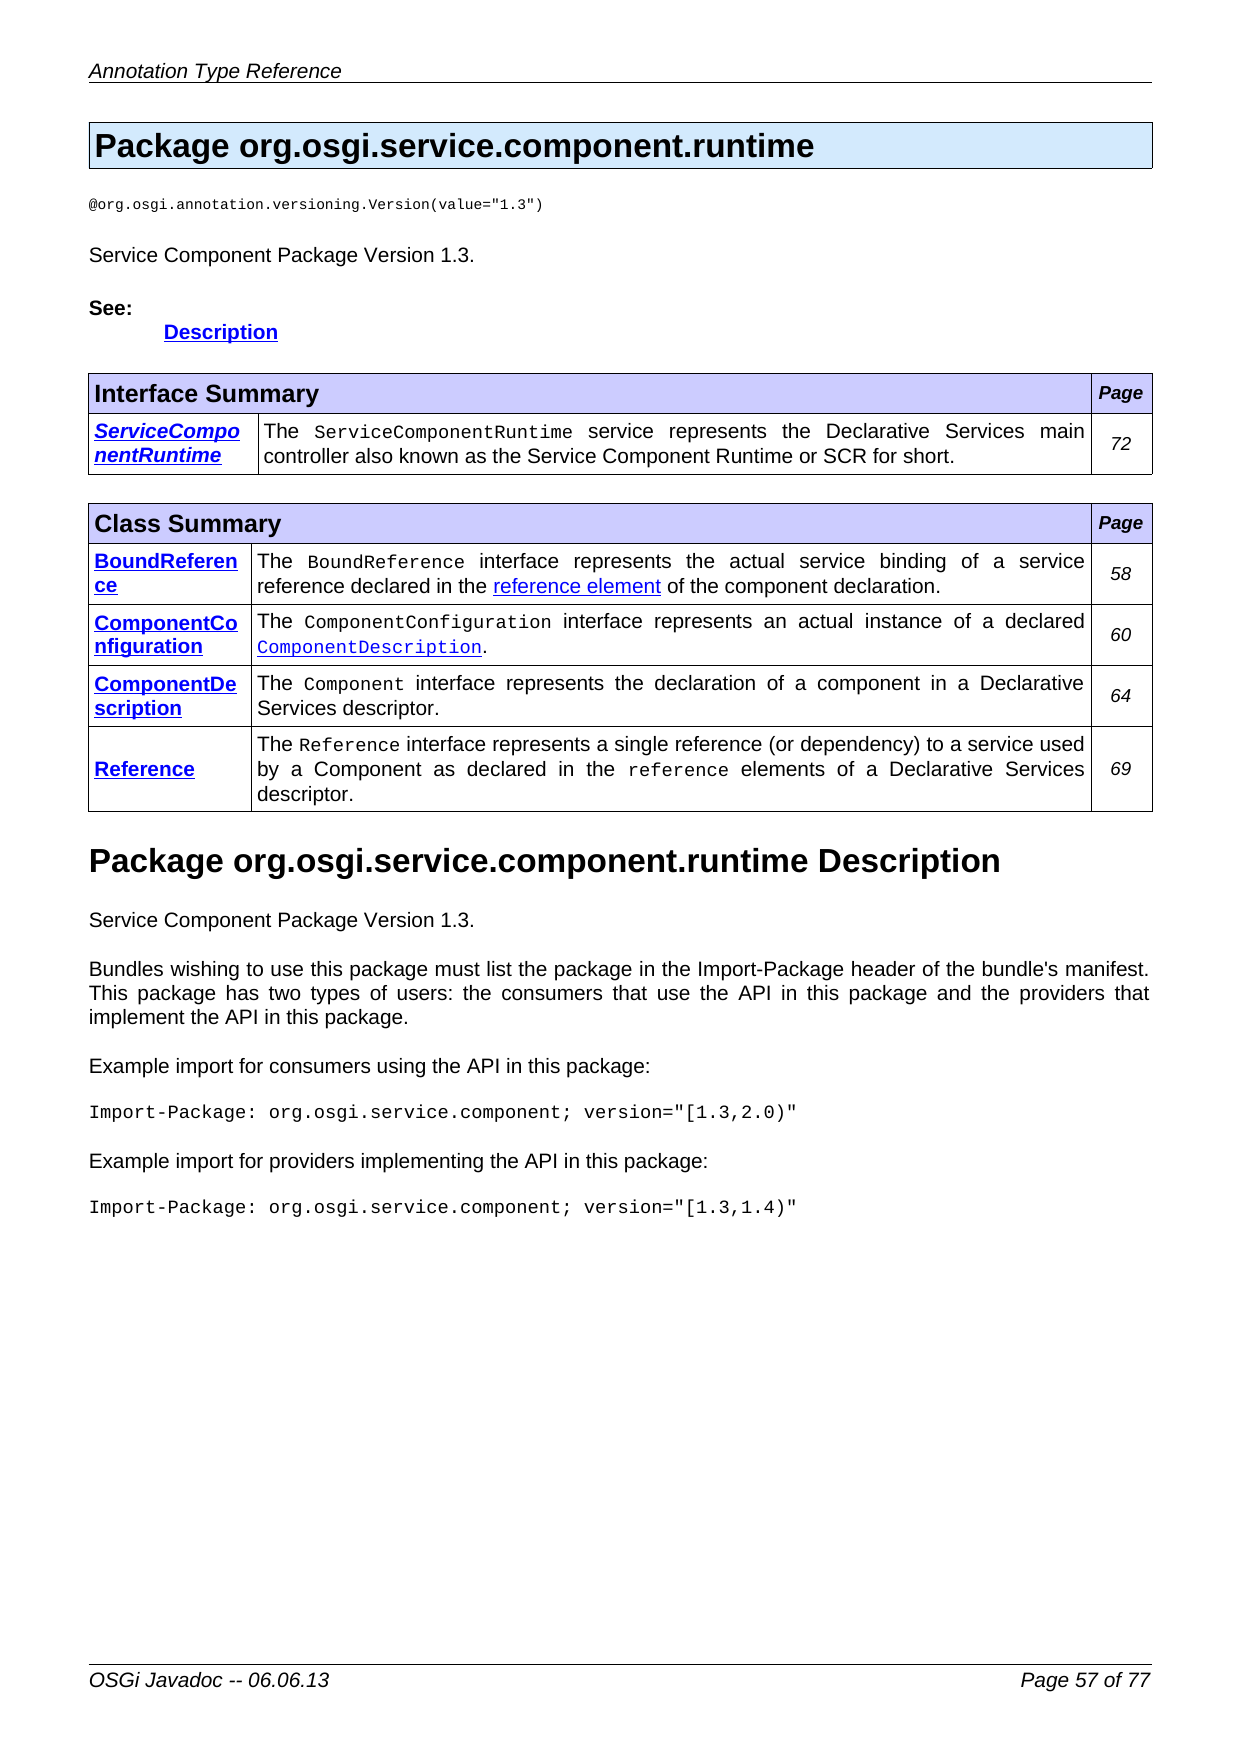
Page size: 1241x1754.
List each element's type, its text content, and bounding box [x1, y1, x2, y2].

table_cell The Reference interface represents a single reference (or dependency) to a service used by a Component as declared in the reference elements of a Declarative Services descriptor. [252, 727, 1091, 811]
text Example import for providers implementing the API in this package: [88, 1149, 1152, 1173]
table_header Interface Summary [89, 374, 1091, 413]
table_header Page [1092, 374, 1152, 413]
text Package org.osgi.service.component.runtime Description [88, 841, 1152, 879]
text Description [163, 320, 1152, 344]
table_cell Reference [89, 727, 251, 811]
table_cell [1092, 414, 1152, 473]
table_cell The Component interface represents the declaration of a component in a Declarative Services descriptor. [252, 666, 1091, 726]
text Import-Package: org.osgi.service.component; version="[1.3,1.4)" [88, 1198, 1152, 1219]
text Service Component Package Version 1.3. [88, 243, 1152, 267]
text Service Component Package Version 1.3. [88, 908, 1152, 932]
subtitle Package org.osgi.service.component.runtime [90, 123, 1152, 168]
table_cell The ComponentConfiguration interface represents an actual instance of a declared ComponentDescription. [252, 605, 1091, 665]
table_cell ComponentConfiguration [89, 605, 251, 665]
table_cell BoundReference [89, 544, 251, 603]
table_cell [1092, 544, 1152, 603]
table_header Class Summary [89, 504, 1091, 543]
table_cell [1092, 666, 1152, 726]
text Bundles wishing to use this package must list the package in the Import-Package header of the bundle's manifest. This package has two types of users: the consumers that use the API in this package and the providers that implement the API in this package. [88, 957, 1152, 1029]
text Import-Package: org.osgi.service.component; version="[1.3,2.0)" [88, 1103, 1152, 1124]
table_header Page [1092, 504, 1152, 543]
table_cell The BoundReference interface represents the actual service binding of a service reference declared in the reference element of the component declaration. [252, 544, 1091, 603]
text @org.osgi.annotation.versioning.Version(value="1.3") [88, 197, 1152, 213]
table_cell [1092, 605, 1152, 665]
text See: [88, 296, 1152, 320]
table_cell ComponentDescription [89, 666, 251, 726]
text Example import for consumers using the API in this package: [88, 1054, 1152, 1078]
table_cell ServiceComponentRuntime [89, 414, 258, 473]
table_cell [1092, 727, 1152, 811]
table_cell The ServiceComponentRuntime service represents the Declarative Services main controller also known as the Service Component Runtime or SCR for short. [259, 414, 1091, 473]
